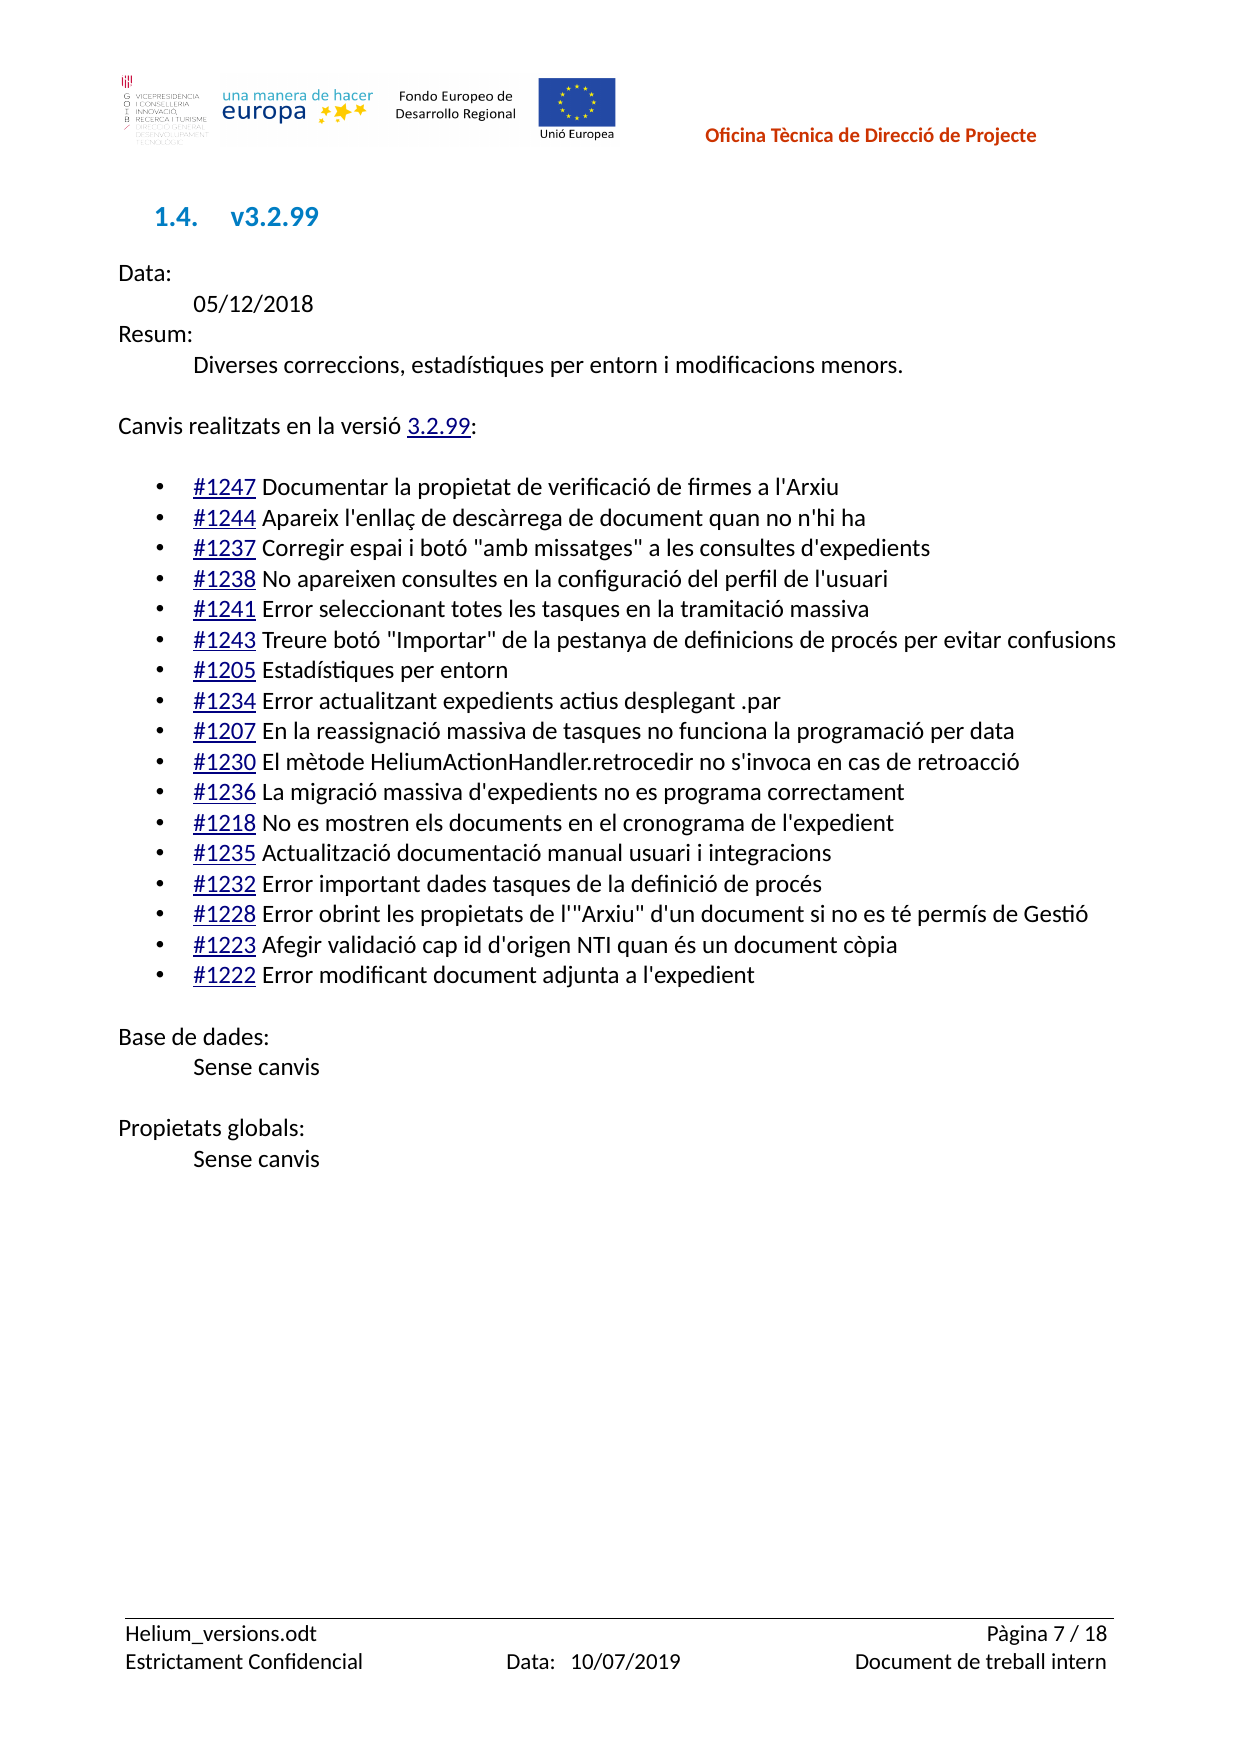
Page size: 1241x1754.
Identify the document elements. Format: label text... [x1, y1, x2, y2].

list #1241 Error seleccionant totes les tasques en la tramitació massiva [156, 593, 1122, 624]
text Canvis realitzats en la versió 3.2.99: [118, 410, 1122, 441]
list #1228 Error obrint les propietats de l'"Arxiu" d'un document si no es té permís de Gestió [156, 898, 1122, 929]
text 05/12/2018 [118, 288, 1122, 319]
text Base de dades: [118, 1021, 1122, 1051]
text Resum: [118, 319, 1122, 349]
picture [118, 73, 213, 147]
list #1237 Corregir espai i botó "amb missatges" a les consultes d'expedients [156, 532, 1122, 563]
text Propietats globals: [118, 1112, 1122, 1143]
list #1247 Documentar la propietat de verificació de firmes a l'Arxiu [156, 471, 1122, 502]
list #1238 No apareixen consultes en la configuració del perfil de l'usuari [156, 563, 1122, 593]
list #1243 Treure botó "Importar" de la pestanya de definicions de procés per evitar confusions [156, 624, 1122, 654]
text Data: [118, 258, 1122, 288]
text Sense canvis [118, 1143, 1122, 1173]
list #1235 Actualització documentació manual usuari i integracions [156, 837, 1122, 868]
list #1236 La migració massiva d'expedients no es programa correctament [156, 776, 1122, 807]
text Diverses correccions, estadístiques per entorn i modificacions menors. [118, 349, 1122, 380]
list #1222 Error modificant document adjunta a l'expedient [156, 959, 1122, 990]
text Sense canvis [118, 1051, 1122, 1082]
list #1234 Error actualitzant expedients actius desplegant .par [156, 685, 1122, 715]
list #1218 No es mostren els documents en el cronograma de l'expedient [156, 807, 1122, 837]
list #1244 Apareix l'enllaç de descàrrega de document quan no n'hi ha [156, 502, 1122, 532]
list #1205 Estadístiques per entorn [156, 654, 1122, 685]
subtitle v3.2.99 [153, 198, 1122, 234]
list #1232 Error important dades tasques de la definició de procés [156, 868, 1122, 898]
picture [219, 73, 621, 147]
list #1223 Afegir validació cap id d'origen NTI quan és un document còpia [156, 929, 1122, 959]
list #1207 En la reassignació massiva de tasques no funciona la programació per data [156, 715, 1122, 746]
list #1230 El mètode HeliumActionHandler.retrocedir no s'invoca en cas de retroacció [156, 746, 1122, 776]
